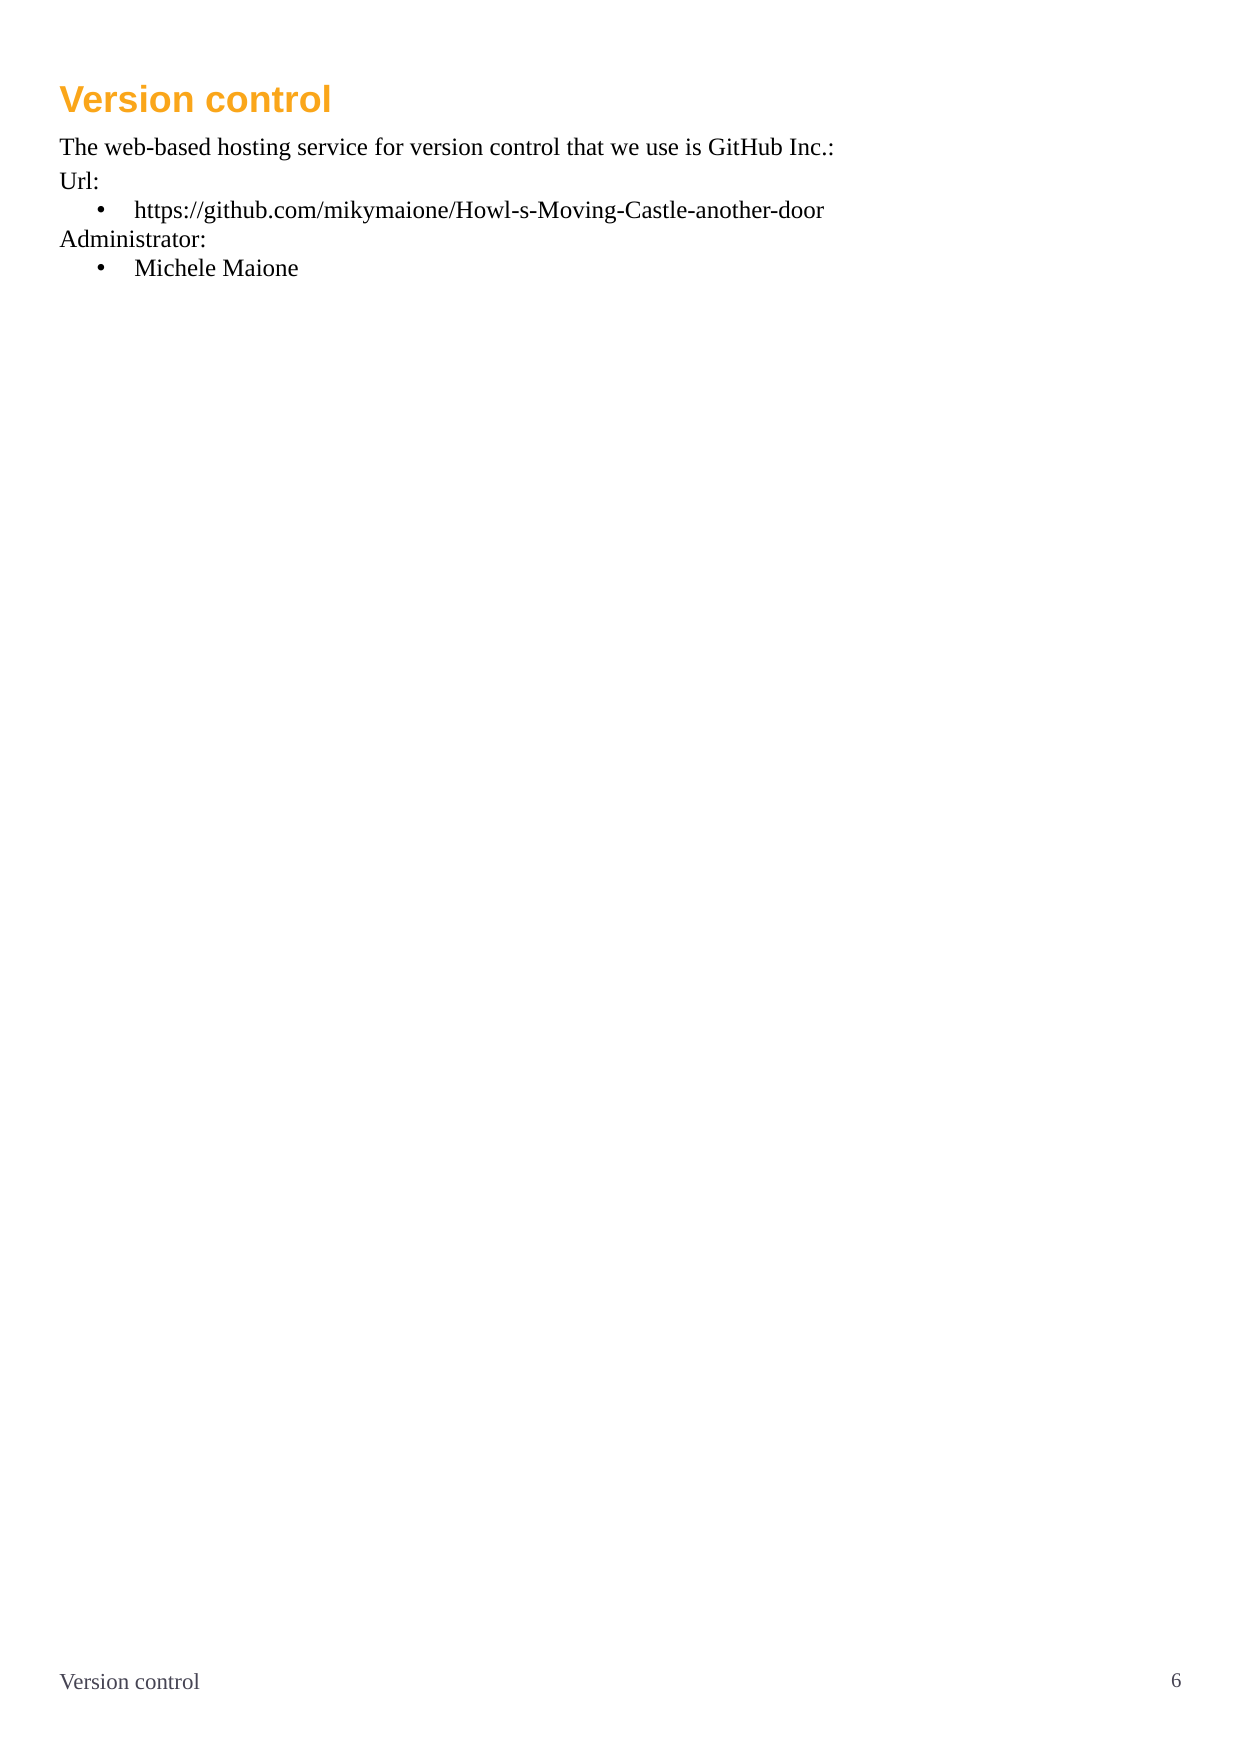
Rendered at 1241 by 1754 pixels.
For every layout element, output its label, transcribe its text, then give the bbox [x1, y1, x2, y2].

list Michele Maione [97, 253, 1181, 281]
text The web-based hosting service for version control that we use is GitHub Inc.: [59, 132, 1181, 160]
text Url: [59, 166, 1181, 195]
subtitle Version control [59, 77, 1181, 120]
text Administrator: [59, 224, 1181, 253]
list https://github.com/mikymaione/Howl-s-Moving-Castle-another-door [97, 195, 1181, 224]
